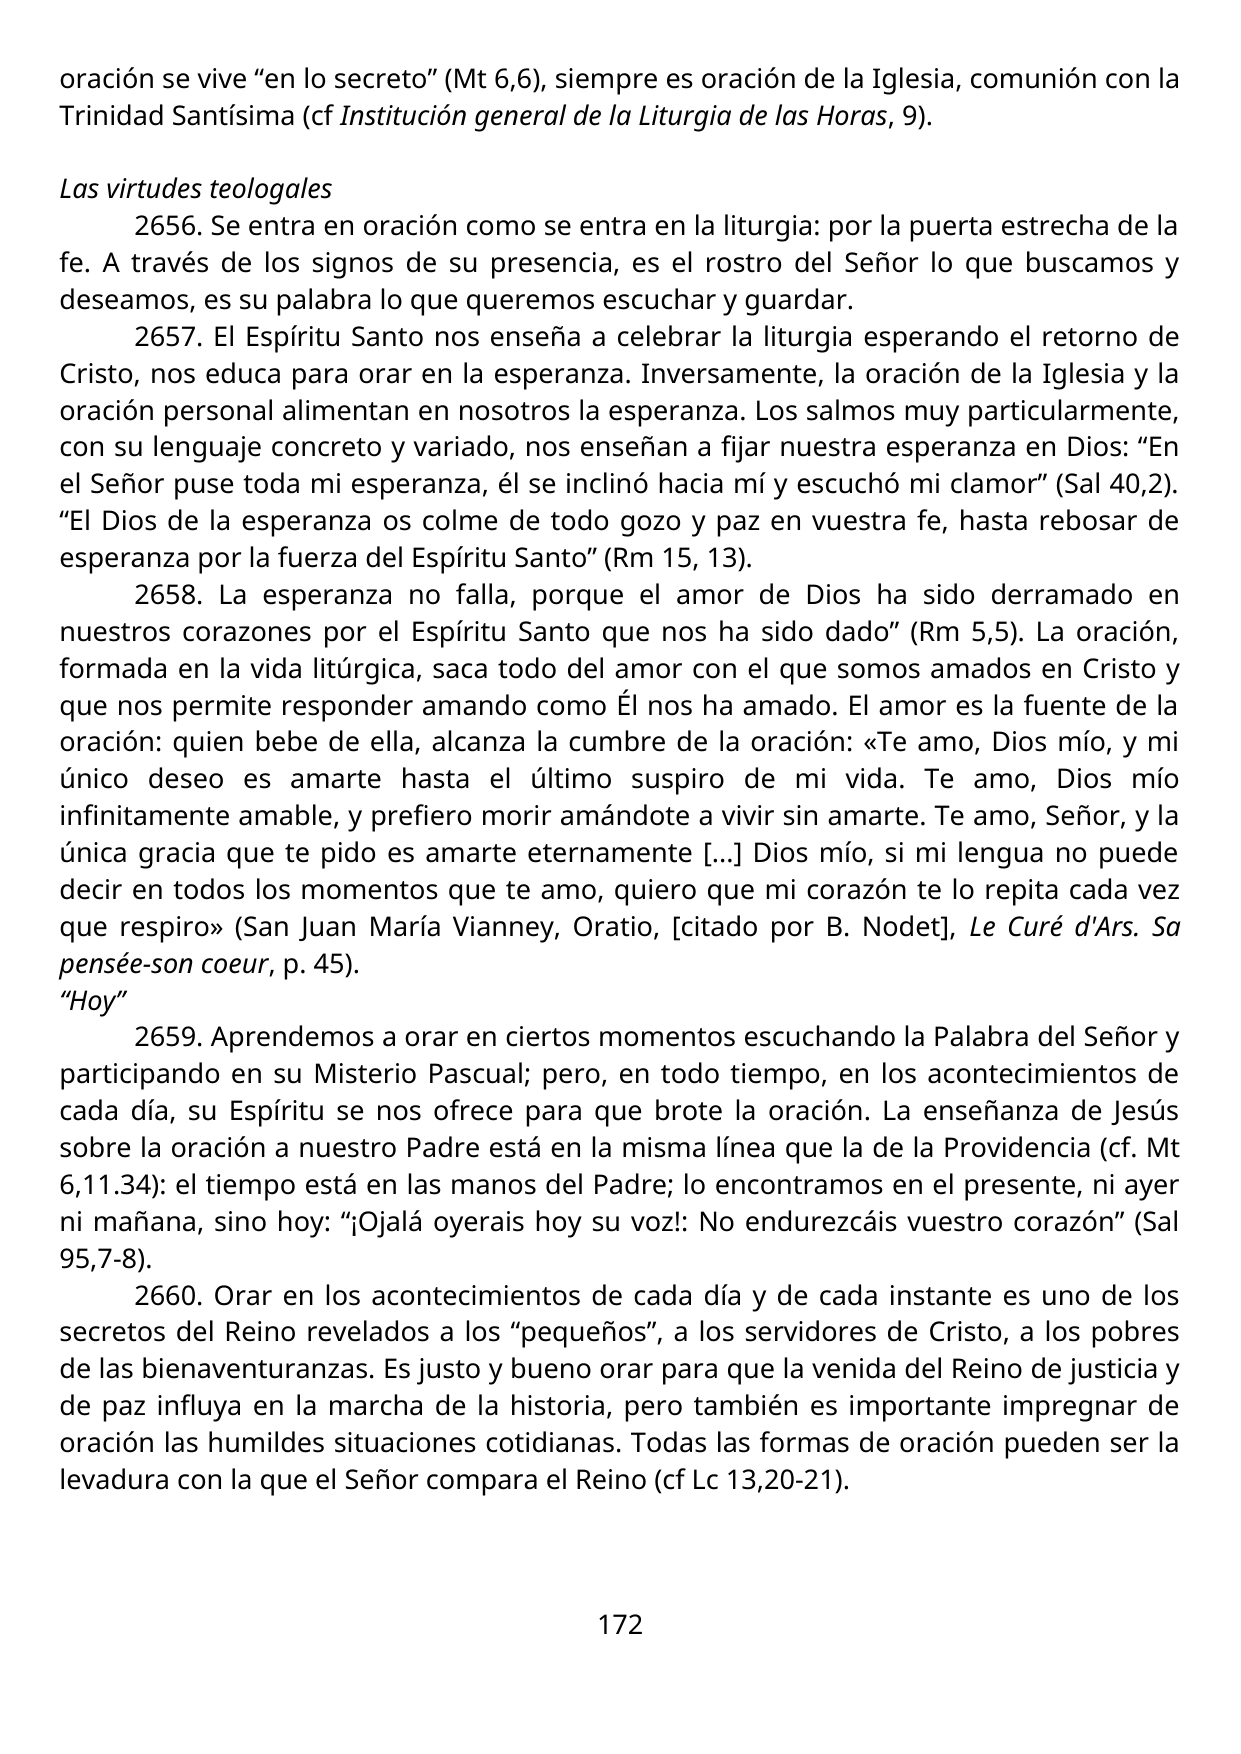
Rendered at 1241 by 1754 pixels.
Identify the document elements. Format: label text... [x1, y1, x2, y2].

subtitle 2656. Se entra en oración como se entra en la liturgia: por la puerta estrecha de la fe. A través de los signos de su presencia, es el rostro del Señor lo que buscamos y deseamos, es su palabra lo que queremos escuchar y guardar. [59, 207, 1181, 317]
subtitle 2660. Orar en los acontecimientos de cada día y de cada instante es uno de los secretos del Reino revelados a los “pequeños”, a los servidores de Cristo, a los pobres de las bienaventuranzas. Es justo y bueno orar para que la venida del Reino de justicia y de paz influya en la marcha de la historia, pero también es importante impregnar de oración las humildes situaciones cotidianas. Todas las formas de oración pueden ser la levadura con la que el Señor compara el Reino (cf Lc 13,20-21). [59, 1276, 1181, 1497]
subtitle 2659. Aprendemos a orar en ciertos momentos escuchando la Palabra del Señor y participando en su Misterio Pascual; pero, en todo tiempo, en los acontecimientos de cada día, su Espíritu se nos ofrece para que brote la oración. La enseñanza de Jesús sobre la oración a nuestro Padre está en la misma línea que la de la Providencia (cf. Mt 6,11.34): el tiempo está en las manos del Padre; lo encontramos en el presente, ni ayer ni mañana, sino hoy: “¡Ojalá oyerais hoy su voz!: No endurezcáis vuestro corazón” (Sal 95,7-8). [59, 1018, 1181, 1276]
subtitle “Hoy” [59, 981, 1181, 1018]
subtitle 2657. El Espíritu Santo nos enseña a celebrar la liturgia esperando el retorno de Cristo, nos educa para orar en la esperanza. Inversamente, la oración de la Iglesia y la oración personal alimentan en nosotros la esperanza. Los salmos muy particularmente, con su lenguaje concreto y variado, nos enseñan a fijar nuestra esperanza en Dios: “En el Señor puse toda mi esperanza, él se inclinó hacia mí y escuchó mi clamor” (Sal 40,2). “El Dios de la esperanza os colme de todo gozo y paz en vuestra fe, hasta rebosar de esperanza por la fuerza del Espíritu Santo” (Rm 15, 13). [59, 317, 1181, 575]
subtitle Las virtudes teologales [59, 170, 1181, 207]
subtitle 2658. La esperanza no falla, porque el amor de Dios ha sido derramado en nuestros corazones por el Espíritu Santo que nos ha sido dado” (Rm 5,5). La oración, formada en la vida litúrgica, saca todo del amor con el que somos amados en Cristo y que nos permite responder amando como Él nos ha amado. El amor es la fuente de la oración: quien bebe de ella, alcanza la cumbre de la oración: «Te amo, Dios mío, y mi único deseo es amarte hasta el último suspiro de mi vida. Te amo, Dios mío infinitamente amable, y prefiero morir amándote a vivir sin amarte. Te amo, Señor, y la única gracia que te pido es amarte eternamente [...] Dios mío, si mi lengua no puede decir en todos los momentos que te amo, quiero que mi corazón te lo repita cada vez que respiro» (San Juan María Vianney, Oratio, [citado por B. Nodet], Le Curé d'Ars. Sa pensée-son coeur, p. 45). [59, 575, 1181, 981]
subtitle oración se vive “en lo secreto” (Mt 6,6), siempre es oración de la Iglesia, comunión con la Trinidad Santísima (cf Institución general de la Liturgia de las Horas, 9). [59, 59, 1181, 133]
